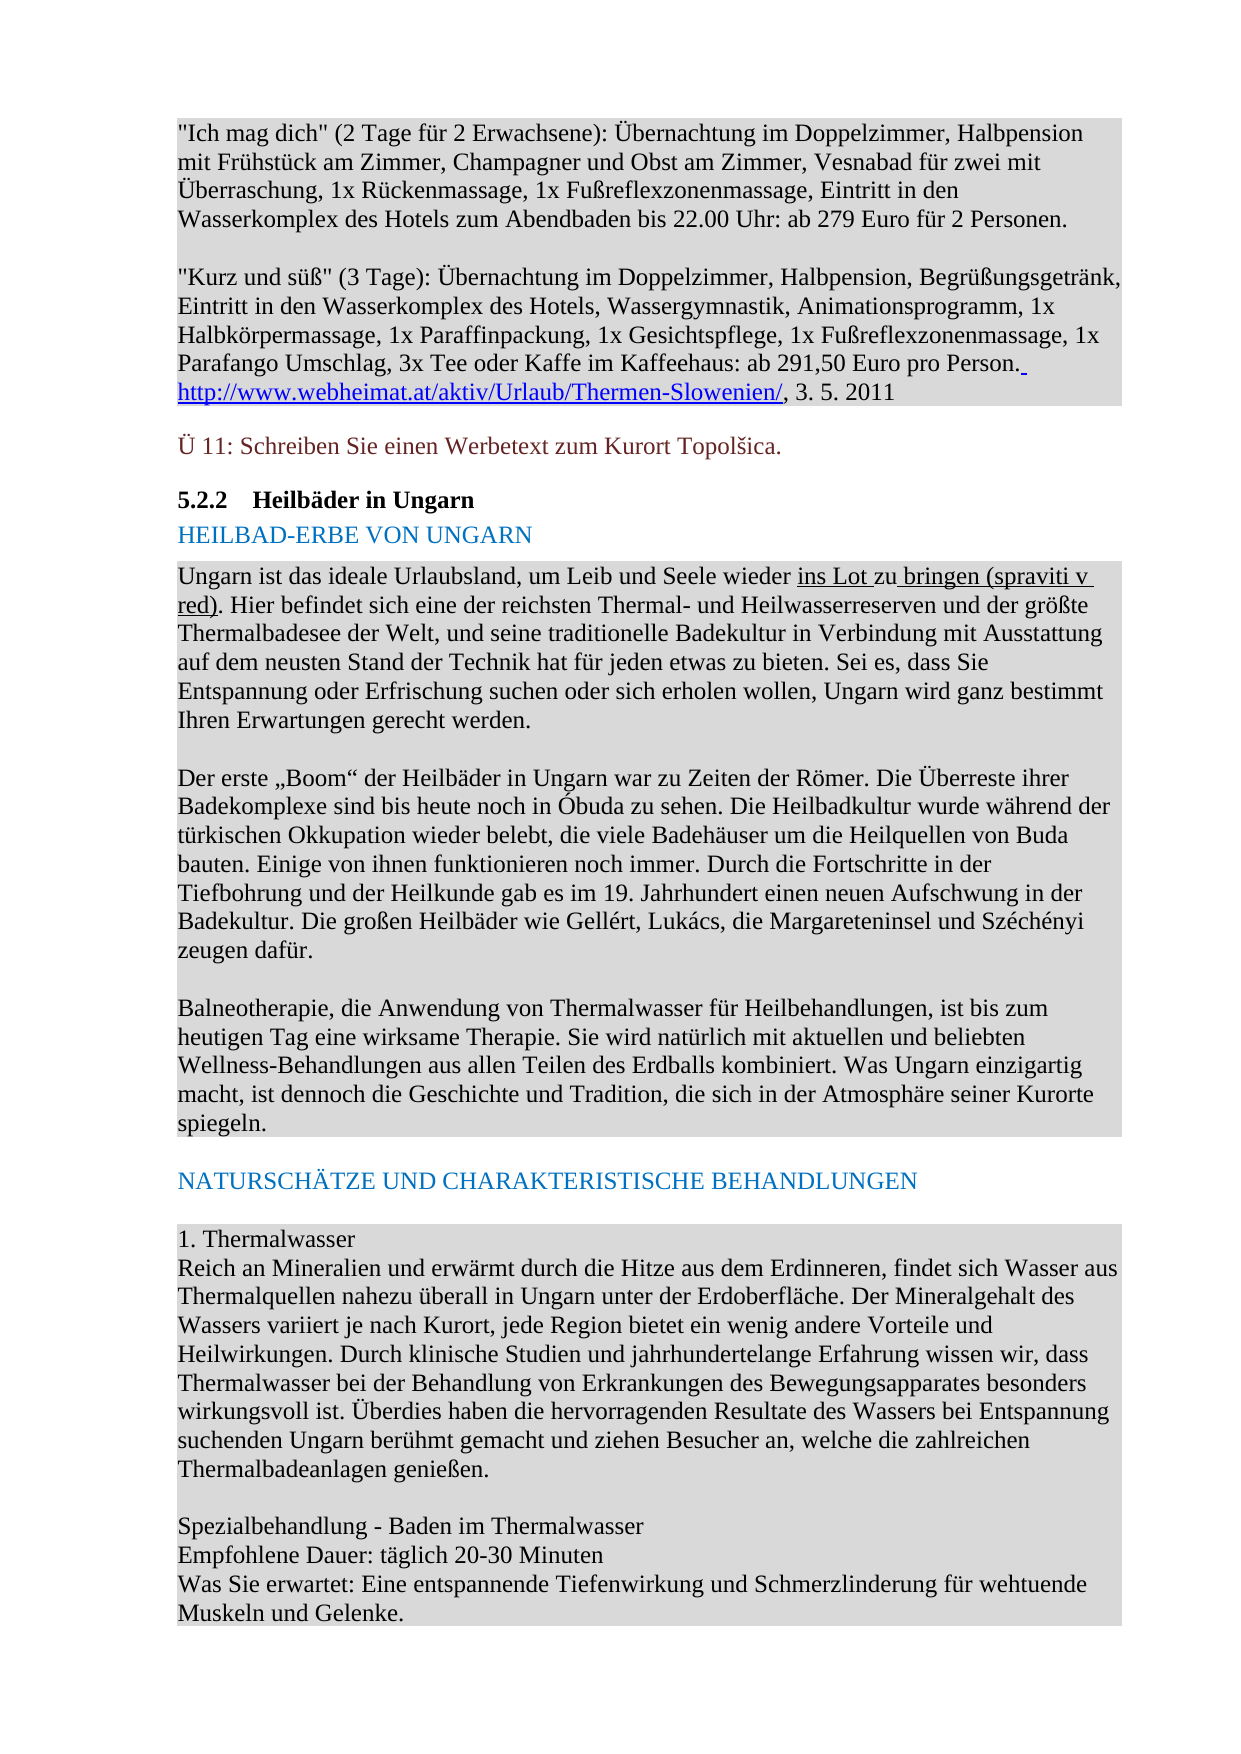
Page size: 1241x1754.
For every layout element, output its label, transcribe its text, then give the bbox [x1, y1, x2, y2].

text Der erste „Boom“ der Heilbäder in Ungarn war zu Zeiten der Römer. Die Überreste ihrer Badekomplexe sind bis heute noch in Óbuda zu sehen. Die Heilbadkultur wurde während der türkischen Okkupation wieder belebt, die viele Badehäuser um die Heilquellen von Buda bauten. Einige von ihnen funktionieren noch immer. Durch die Fortschritte in der Tiefbohrung und der Heilkunde gab es im 19. Jahrhundert einen neuen Aufschwung in der Badekultur. Die großen Heilbäder wie Gellért, Lukács, die Margareteninsel und Széchényi zeugen dafür. [177, 763, 1122, 964]
text Ungarn ist das ideale Urlaubsland, um Leib und Seele wieder ins Lot zu bringen (spraviti v red). Hier befindet sich eine der reichsten Thermal- und Heilwasserreserven und der größte Thermalbadesee der Welt, und seine traditionelle Badekultur in Verbindung mit Ausstattung auf dem neusten Stand der Technik hat für jeden etwas zu bieten. Sei es, dass Sie Entspannung oder Erfrischung suchen oder sich erholen wollen, Ungarn wird ganz bestimmt Ihren Erwartungen gerecht werden. [177, 561, 1122, 733]
text "Kurz und süß" (3 Tage): Übernachtung im Doppelzimmer, Halbpension, Begrüßungsgetränk, Eintritt in den Wasserkomplex des Hotels, Wassergymnastik, Animationsprogramm, 1x Halbkörpermassage, 1x Paraffinpackung, 1x Gesichtspflege, 1x Fußreflexzonenmassage, 1x Parafango Umschlag, 3x Tee oder Kaffe im Kaffeehaus: ab 291,50 Euro pro Person. http://www.webheimat.at/aktiv/Urlaub/Thermen-Slowenien/, 3. 5. 2011 [177, 262, 1122, 406]
text Balneotherapie, die Anwendung von Thermalwasser für Heilbehandlungen, ist bis zum heutigen Tag eine wirksame Therapie. Sie wird natürlich mit aktuellen und beliebten Wellness-Behandlungen aus allen Teilen des Erdballs kombiniert. Was Ungarn einzigartig macht, ist dennoch die Geschichte und Tradition, die sich in der Atmosphäre seiner Kurorte spiegeln. [177, 993, 1122, 1137]
text NATURSCHÄTZE UND CHARAKTERISTISCHE BEHANDLUNGEN [177, 1166, 1122, 1195]
text Ü 11: Schreiben Sie einen Werbetext zum Kurort Topolšica. [177, 431, 1122, 460]
text "Ich mag dich" (2 Tage für 2 Erwachsene): Übernachtung im Doppelzimmer, Halbpension mit Frühstück am Zimmer, Champagner und Obst am Zimmer, Vesnabad für zwei mit Überraschung, 1x Rückenmassage, 1x Fußreflexzonenmassage, Eintritt in den Wasserkomplex des Hotels zum Abendbaden bis 22.00 Uhr: ab 279 Euro für 2 Personen. [177, 118, 1122, 233]
text 1. Thermalwasser Reich an Mineralien und erwärmt durch die Hitze aus dem Erdinneren, findet sich Wasser aus Thermalquellen nahezu überall in Ungarn unter der Erdoberfläche. Der Mineralgehalt des Wassers variiert je nach Kurort, jede Region bietet ein wenig andere Vorteile und Heilwirkungen. Durch klinische Studien und jahrhundertelange Erfahrung wissen wir, dass Thermalwasser bei der Behandlung von Erkrankungen des Bewegungsapparates besonders wirkungsvoll ist. Überdies haben die hervorragenden Resultate des Wassers bei Entspannung suchenden Ungarn berühmt gemacht und ziehen Besucher an, welche die zahlreichen Thermalbadeanlagen genießen. Spezialbehandlung - Baden im Thermalwasser Empfohlene Dauer: täglich 20-30 Minuten Was Sie erwartet: Eine entspannende Tiefenwirkung und Schmerzlinderung für wehtuende Muskeln und Gelenke. [177, 1224, 1122, 1626]
subtitle Heilbäder in Ungarn [177, 485, 1122, 513]
text HEILBAD-ERBE VON UNGARN [177, 520, 1122, 548]
